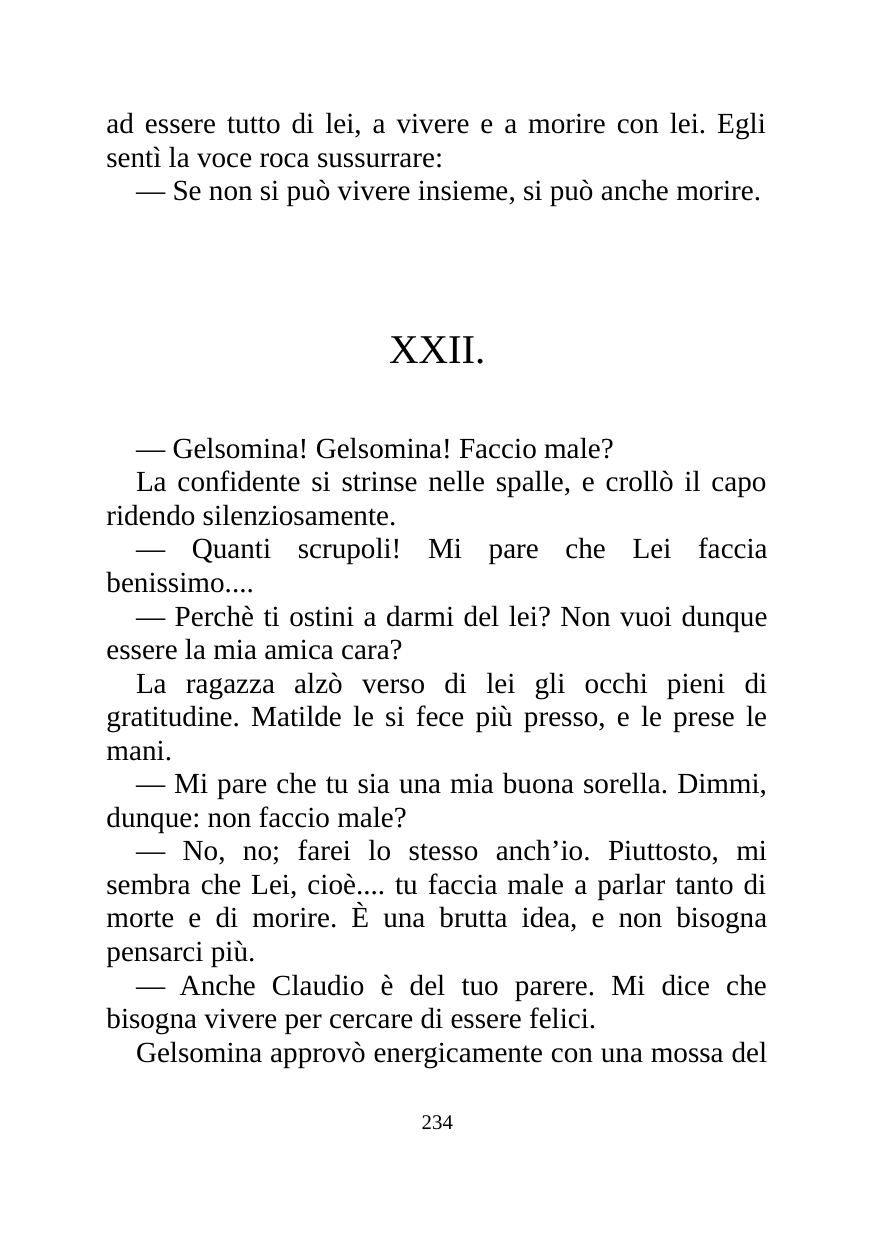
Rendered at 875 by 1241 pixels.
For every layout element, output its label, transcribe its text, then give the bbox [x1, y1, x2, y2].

text — Anche Claudio è del tuo parere. Mi dice che bisogna vivere per cercare di essere felici. [106, 968, 768, 1035]
text — No, no; farei lo stesso anch’io. Piuttosto, mi sembra che Lei, cioè.... tu faccia male a parlar tanto di morte e di morire. È una brutta idea, e non bisogna pensarci più. [106, 833, 768, 968]
text — Perchè ti ostini a darmi del lei? Non vuoi dunque essere la mia amica cara? [106, 599, 768, 666]
text La confidente si strinse nelle spalle, e crollò il capo ridendo silenziosamente. [106, 464, 768, 532]
text — Gelsomina! Gelsomina! Faccio male? [106, 431, 768, 464]
subtitle XXII. [106, 325, 768, 372]
text Gelsomina approvò energicamente con una mossa del [106, 1035, 768, 1068]
text — Mi pare che tu sia una mia buona sorella. Dimmi, dunque: non faccio male? [106, 766, 768, 833]
text — Se non si può vivere insieme, si può anche morire. [106, 173, 768, 207]
text — Quanti scrupoli! Mi pare che Lei faccia benissimo.... [106, 532, 768, 599]
text La ragazza alzò verso di lei gli occhi pieni di gratitudine. Matilde le si fece più presso, e le prese le mani. [106, 666, 768, 766]
text ad essere tutto di lei, a vivere e a morire con lei. Egli sentì la voce roca sussurrare: [106, 106, 768, 173]
